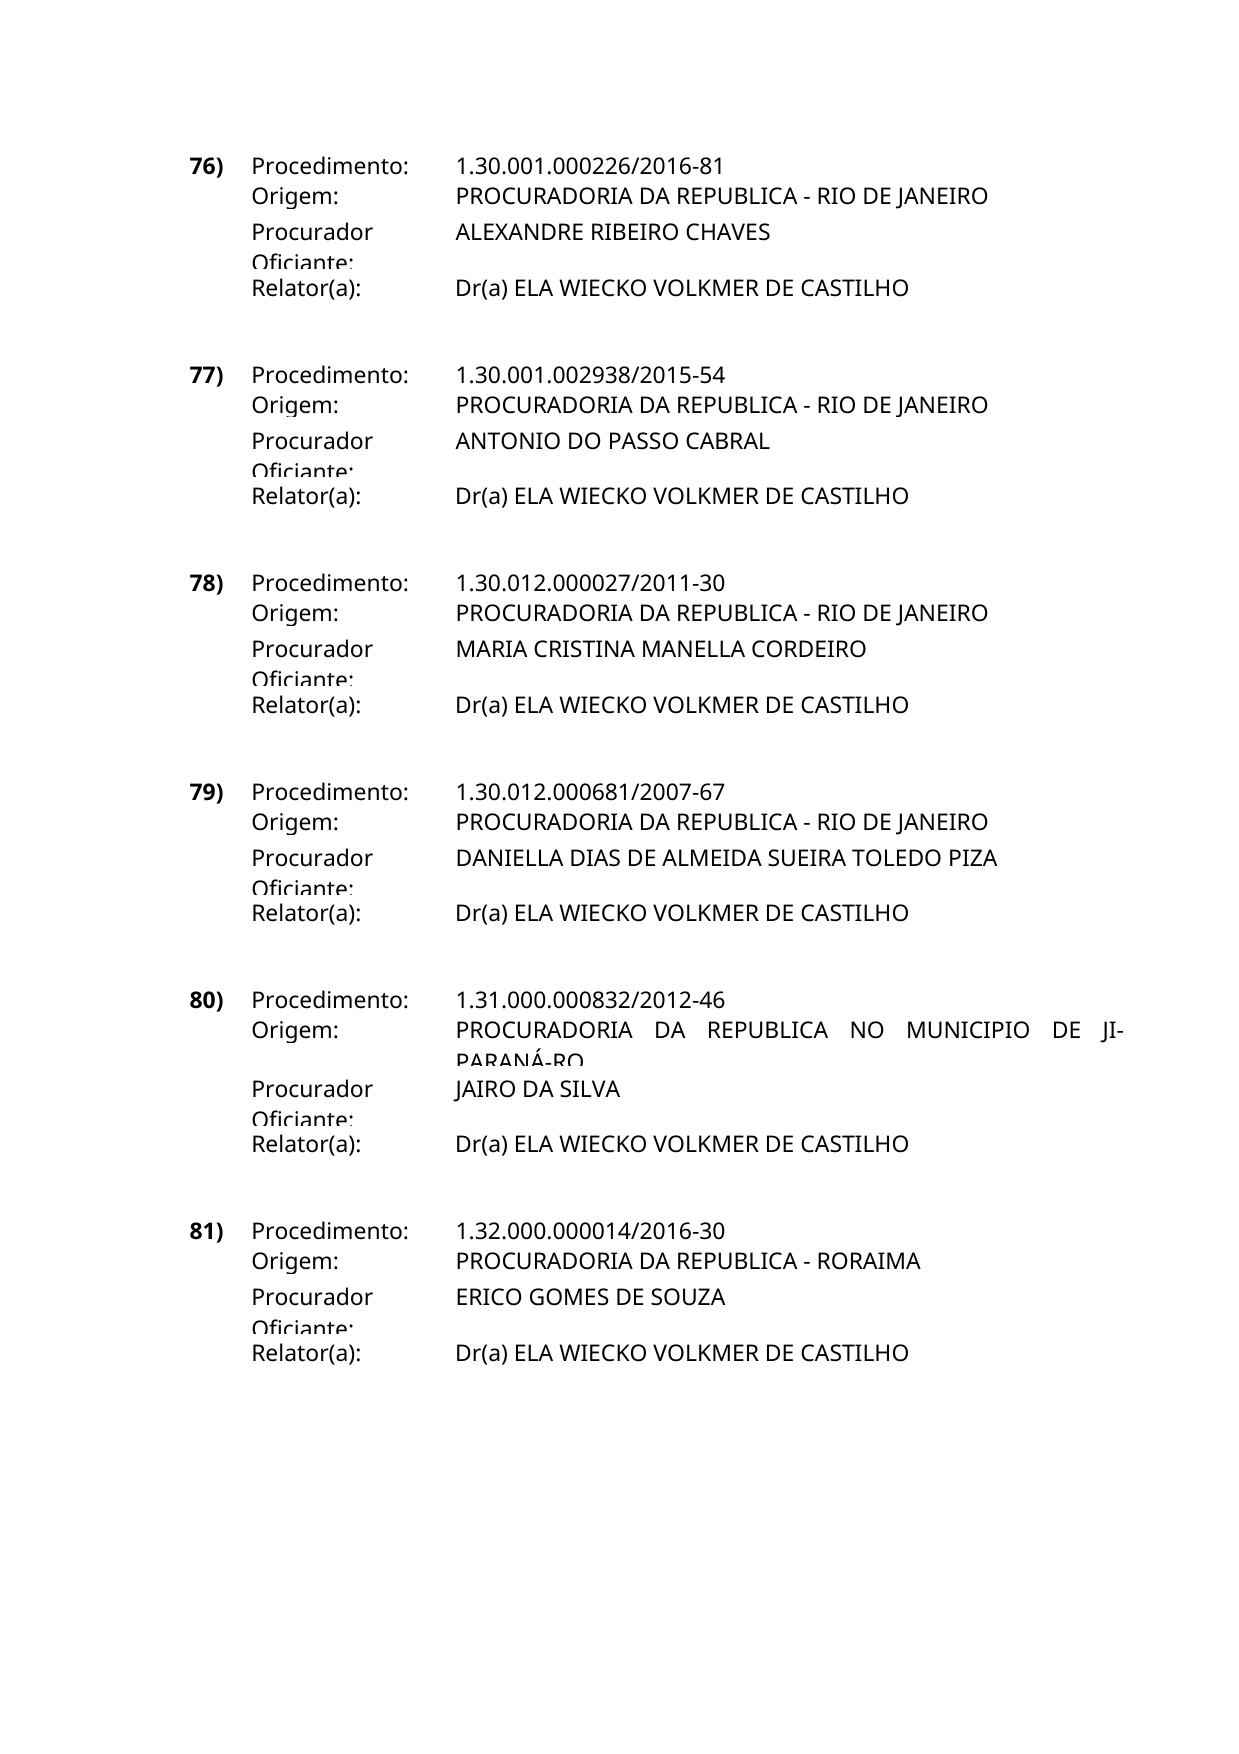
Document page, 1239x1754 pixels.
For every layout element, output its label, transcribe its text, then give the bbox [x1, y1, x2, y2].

table_header Relator(a): [251, 689, 455, 717]
table_cell [0, 480, 189, 510]
table_cell 1.32.000.000014/2016-30 [455, 1215, 1124, 1244]
table_cell [455, 510, 1124, 567]
table_cell [189, 1245, 251, 1274]
table_header Dr(a) ELA WIECKO VOLKMER DE CASTILHO [455, 480, 1122, 509]
table_cell [0, 1337, 189, 1367]
table_cell Procedimento: [251, 150, 455, 178]
table_cell Origem: [251, 597, 455, 626]
table_cell [0, 180, 189, 208]
table_cell [189, 927, 251, 984]
table_cell [0, 302, 189, 358]
table_cell [1125, 389, 1239, 417]
table_cell Procurador Oficiante: [251, 842, 455, 894]
table_cell [251, 1274, 455, 1281]
table_cell [251, 927, 455, 984]
table_cell [0, 689, 189, 719]
table_cell [1125, 719, 1239, 776]
table_cell [455, 302, 1124, 358]
table_cell [0, 272, 189, 302]
table_cell Procedimento: [251, 984, 455, 1013]
table_cell [0, 1043, 189, 1065]
table_cell [0, 1014, 189, 1043]
table_cell Origem: [251, 389, 455, 417]
table_cell Procurador Oficiante: [251, 633, 455, 686]
table_cell 1.30.012.000681/2007-67 [455, 776, 1124, 804]
table_cell [1125, 842, 1239, 893]
table_cell [1125, 834, 1239, 842]
table_cell [0, 510, 189, 567]
table_header Relator(a): [251, 1128, 455, 1157]
table_cell Origem: [251, 1245, 455, 1274]
table_cell [0, 1215, 189, 1244]
table_header Dr(a) ELA WIECKO VOLKMER DE CASTILHO [455, 689, 1122, 717]
table_cell [189, 897, 251, 927]
table_cell [189, 1158, 251, 1215]
table_cell [0, 417, 189, 424]
table_cell [0, 984, 189, 1013]
table_cell [1125, 597, 1239, 626]
table_cell 1.30.001.000226/2016-81 [455, 150, 1124, 178]
table_cell Procurador Oficiante: [251, 1073, 455, 1125]
table_header Dr(a) ELA WIECKO VOLKMER DE CASTILHO [455, 1337, 1122, 1365]
table_cell [0, 1274, 189, 1281]
table_cell [189, 626, 251, 633]
table_cell [189, 1274, 251, 1281]
table_cell [189, 1337, 251, 1367]
table_header Dr(a) ELA WIECKO VOLKMER DE CASTILHO [455, 897, 1122, 926]
table_header Dr(a) ELA WIECKO VOLKMER DE CASTILHO [455, 272, 1122, 300]
table_cell [1125, 425, 1239, 476]
table_header [251, 0, 455, 150]
table_cell [1125, 1274, 1239, 1281]
table_cell [455, 1158, 1124, 1215]
table_cell [0, 719, 189, 776]
table_cell PROCURADORIA DA REPUBLICA NO MUNICIPIO DE JI-PARANÁ-RO [455, 1014, 1124, 1065]
table_cell MARIA CRISTINA MANELLA CORDEIRO [455, 633, 1124, 684]
table_cell Procedimento: [251, 776, 455, 804]
table_cell [455, 1065, 1124, 1073]
table_cell [189, 1014, 251, 1043]
table_cell [189, 1065, 251, 1073]
table_cell [0, 150, 189, 178]
table_header Relator(a): [251, 272, 455, 300]
table_cell [455, 1274, 1124, 1281]
table_cell Procedimento: [251, 359, 455, 387]
table_cell [0, 834, 189, 842]
table_cell Origem: [251, 180, 455, 208]
table_cell [455, 417, 1124, 424]
table_cell [0, 1128, 189, 1158]
table_cell [251, 834, 455, 842]
table_cell [189, 216, 251, 267]
table_cell [1125, 216, 1239, 267]
table_cell [0, 425, 189, 476]
table_cell [1125, 806, 1239, 834]
table_header [455, 0, 1124, 150]
table_cell [1125, 302, 1239, 358]
table_cell [0, 897, 189, 927]
table_cell [189, 1073, 251, 1124]
table_cell [0, 927, 189, 984]
table_cell [0, 1158, 189, 1215]
table_cell [0, 597, 189, 626]
table_cell [1125, 510, 1239, 567]
table_cell [0, 1245, 189, 1274]
table_cell [1125, 150, 1239, 178]
table_cell 78) [189, 567, 251, 596]
table_cell [251, 1158, 455, 1215]
table_cell PROCURADORIA DA REPUBLICA - RIO DE JANEIRO [455, 180, 1124, 208]
table_cell 1.30.012.000027/2011-30 [455, 567, 1124, 596]
table_cell ALEXANDRE RIBEIRO CHAVES [455, 216, 1124, 267]
table_cell [189, 417, 251, 424]
table_cell [0, 1281, 189, 1332]
table_cell PROCURADORIA DA REPUBLICA - RIO DE JANEIRO [455, 597, 1124, 626]
table_cell [1125, 633, 1239, 684]
table_cell [0, 216, 189, 267]
table_header Relator(a): [251, 480, 455, 509]
table_cell [1125, 776, 1239, 804]
table_cell [1125, 1065, 1239, 1073]
table_cell ERICO GOMES DE SOUZA [455, 1281, 1124, 1332]
table_cell JAIRO DA SILVA [455, 1073, 1124, 1124]
table_cell [1125, 1245, 1239, 1274]
table_cell [1125, 927, 1239, 984]
table_cell [251, 1043, 455, 1065]
table_cell [0, 359, 189, 387]
table_cell [0, 806, 189, 834]
table_cell [189, 1043, 251, 1065]
table_cell [1125, 272, 1239, 302]
table_header [1125, 0, 1239, 150]
table_cell Origem: [251, 806, 455, 834]
table_cell [1125, 689, 1239, 719]
table_cell Origem: [251, 1014, 455, 1043]
table_cell PROCURADORIA DA REPUBLICA - RIO DE JANEIRO [455, 389, 1124, 417]
table_cell [1125, 1043, 1239, 1065]
table_cell [251, 626, 455, 633]
table_cell Procedimento: [251, 1215, 455, 1244]
table_cell [1125, 1158, 1239, 1215]
table_cell [189, 597, 251, 626]
table_cell [189, 834, 251, 842]
table_cell [189, 1128, 251, 1158]
table_cell [0, 1073, 189, 1124]
table_cell [189, 425, 251, 476]
table_cell [0, 633, 189, 684]
table_cell [251, 209, 455, 216]
table_cell [1125, 1073, 1239, 1124]
table_cell [0, 389, 189, 417]
table_cell [251, 719, 455, 776]
table_cell [0, 626, 189, 633]
table_cell Procedimento: [251, 567, 455, 596]
table_cell Procurador Oficiante: [251, 425, 455, 477]
table_cell [1125, 480, 1239, 510]
table_cell [455, 626, 1124, 633]
table_cell [189, 272, 251, 302]
table_cell [251, 417, 455, 424]
table_cell 79) [189, 776, 251, 804]
table_cell [455, 834, 1124, 842]
table_cell [251, 510, 455, 567]
table_cell [455, 927, 1124, 984]
table_cell [189, 389, 251, 417]
table_cell PROCURADORIA DA REPUBLICA - RORAIMA [455, 1245, 1124, 1274]
table_cell [189, 480, 251, 510]
table_header [189, 0, 251, 150]
table_cell [189, 302, 251, 358]
table_cell 76) [189, 150, 251, 178]
table_cell [0, 776, 189, 804]
table_cell ANTONIO DO PASSO CABRAL [455, 425, 1124, 476]
table_cell Procurador Oficiante: [251, 1281, 455, 1334]
table_cell [1125, 417, 1239, 424]
table_header [0, 0, 189, 150]
table_cell [455, 209, 1124, 216]
table_cell [189, 510, 251, 567]
table_cell [251, 302, 455, 358]
table_cell [1125, 209, 1239, 216]
table_cell [189, 1281, 251, 1332]
table_cell [0, 842, 189, 893]
table_cell [251, 1065, 455, 1073]
table_cell [1125, 984, 1239, 1013]
table_cell 1.30.001.002938/2015-54 [455, 359, 1124, 387]
table_cell Procurador Oficiante: [251, 216, 455, 268]
table_cell [1125, 359, 1239, 387]
table_header Relator(a): [251, 897, 455, 926]
table_cell 80) [189, 984, 251, 1013]
table_cell [189, 806, 251, 834]
table_cell DANIELLA DIAS DE ALMEIDA SUEIRA TOLEDO PIZA [455, 842, 1124, 893]
table_cell 1.31.000.000832/2012-46 [455, 984, 1124, 1013]
table_cell [1125, 567, 1239, 596]
table_cell [189, 719, 251, 776]
table_cell [1125, 1337, 1239, 1367]
table_cell 81) [189, 1215, 251, 1244]
table_header Relator(a): [251, 1337, 455, 1365]
table_cell [1125, 1215, 1239, 1244]
table_cell 77) [189, 359, 251, 387]
table_cell [1125, 1014, 1239, 1043]
table_cell [189, 689, 251, 719]
table_cell [1125, 1281, 1239, 1332]
table_cell [1125, 626, 1239, 633]
table_cell [189, 180, 251, 208]
table_cell [189, 633, 251, 684]
table_cell [189, 209, 251, 216]
table_cell [0, 1065, 189, 1073]
table_cell [1125, 897, 1239, 927]
table_cell [189, 842, 251, 893]
table_header Dr(a) ELA WIECKO VOLKMER DE CASTILHO [455, 1128, 1122, 1157]
table_cell [1125, 1128, 1239, 1158]
table_cell [0, 209, 189, 216]
table_cell [1125, 180, 1239, 208]
table_cell [0, 567, 189, 596]
table_cell PROCURADORIA DA REPUBLICA - RIO DE JANEIRO [455, 806, 1124, 834]
table_cell [455, 719, 1124, 776]
